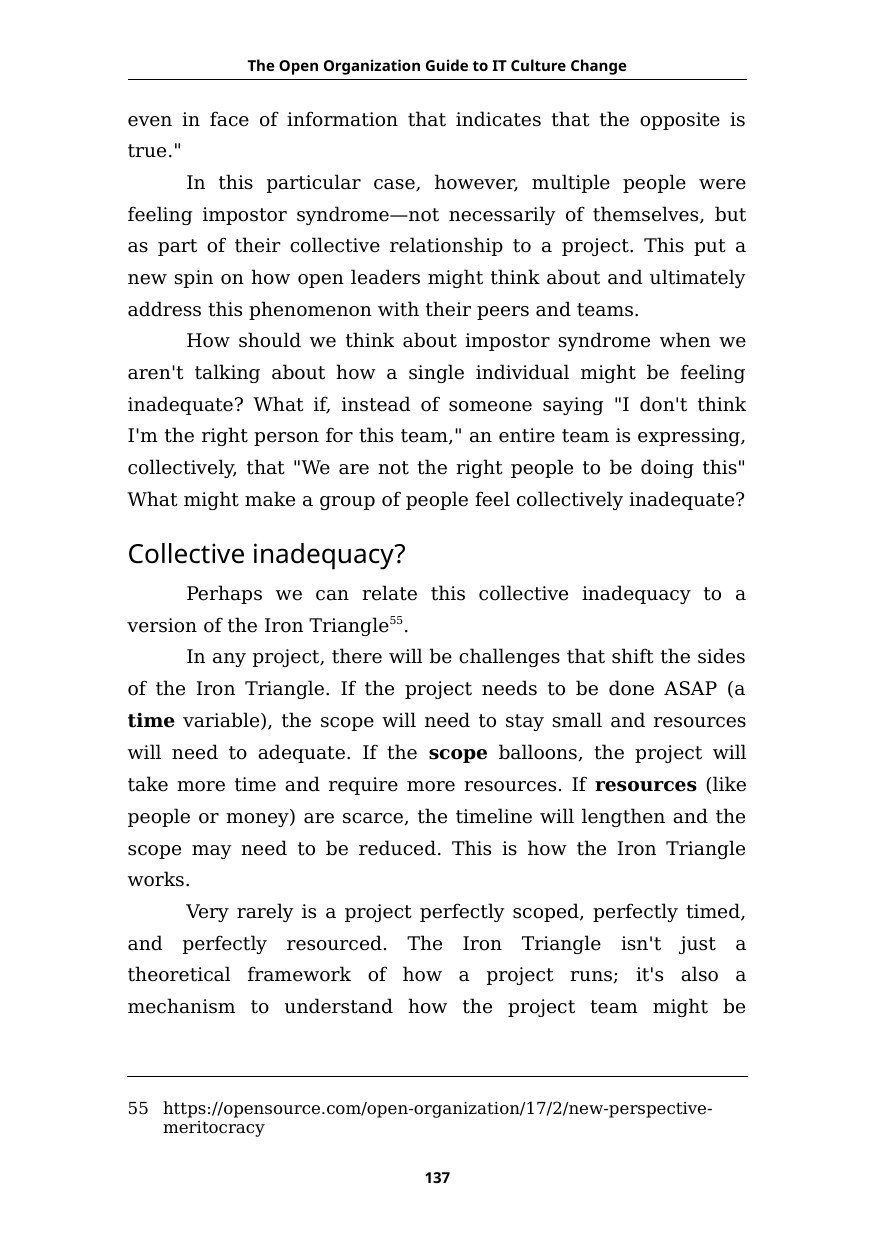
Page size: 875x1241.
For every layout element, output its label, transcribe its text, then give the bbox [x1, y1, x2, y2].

text https://opensource.com/open-organization/17/2/new-perspective-meritocracy [127, 1099, 747, 1138]
text Perhaps we can relate this collective inadequacy to a version of the Iron Triangle. [127, 583, 747, 637]
text Very rarely is a project perfectly scoped, perfectly timed, and perfectly resourced. The Iron Triangle isn't just a theoretical framework of how a project runs; it's also a mechanism to understand how the project team might be [127, 901, 747, 1018]
text even in face of information that indicates that the opposite is true." [127, 109, 747, 162]
text In any project, there will be challenges that shift the sides of the Iron Triangle. If the project needs to be done ASAP (a time variable), the scope will need to stay small and resources will need to adequate. If the scope balloons, the project will take more time and require more resources. If resources (like people or money) are scarce, the timeline will lengthen and the scope may need to be reduced. This is how the Iron Triangle works. [127, 647, 747, 891]
text How should we think about impostor syndrome when we aren't talking about how a single individual might be feeling inadequate? What if, instead of someone saying "I don't think I'm the right person for this team," an entire team is expressing, collectively, that "We are not the right people to be doing this" What might make a group of people feel collectively inadequate? [127, 330, 747, 511]
text In this particular case, however, multiple people were feeling impostor syndrome—not necessarily of themselves, but as part of their collective relationship to a project. This put a new spin on how open leaders might think about and ultimately address this phenomenon with their peers and teams. [127, 172, 747, 321]
subtitle Collective inadequacy? [127, 535, 747, 571]
